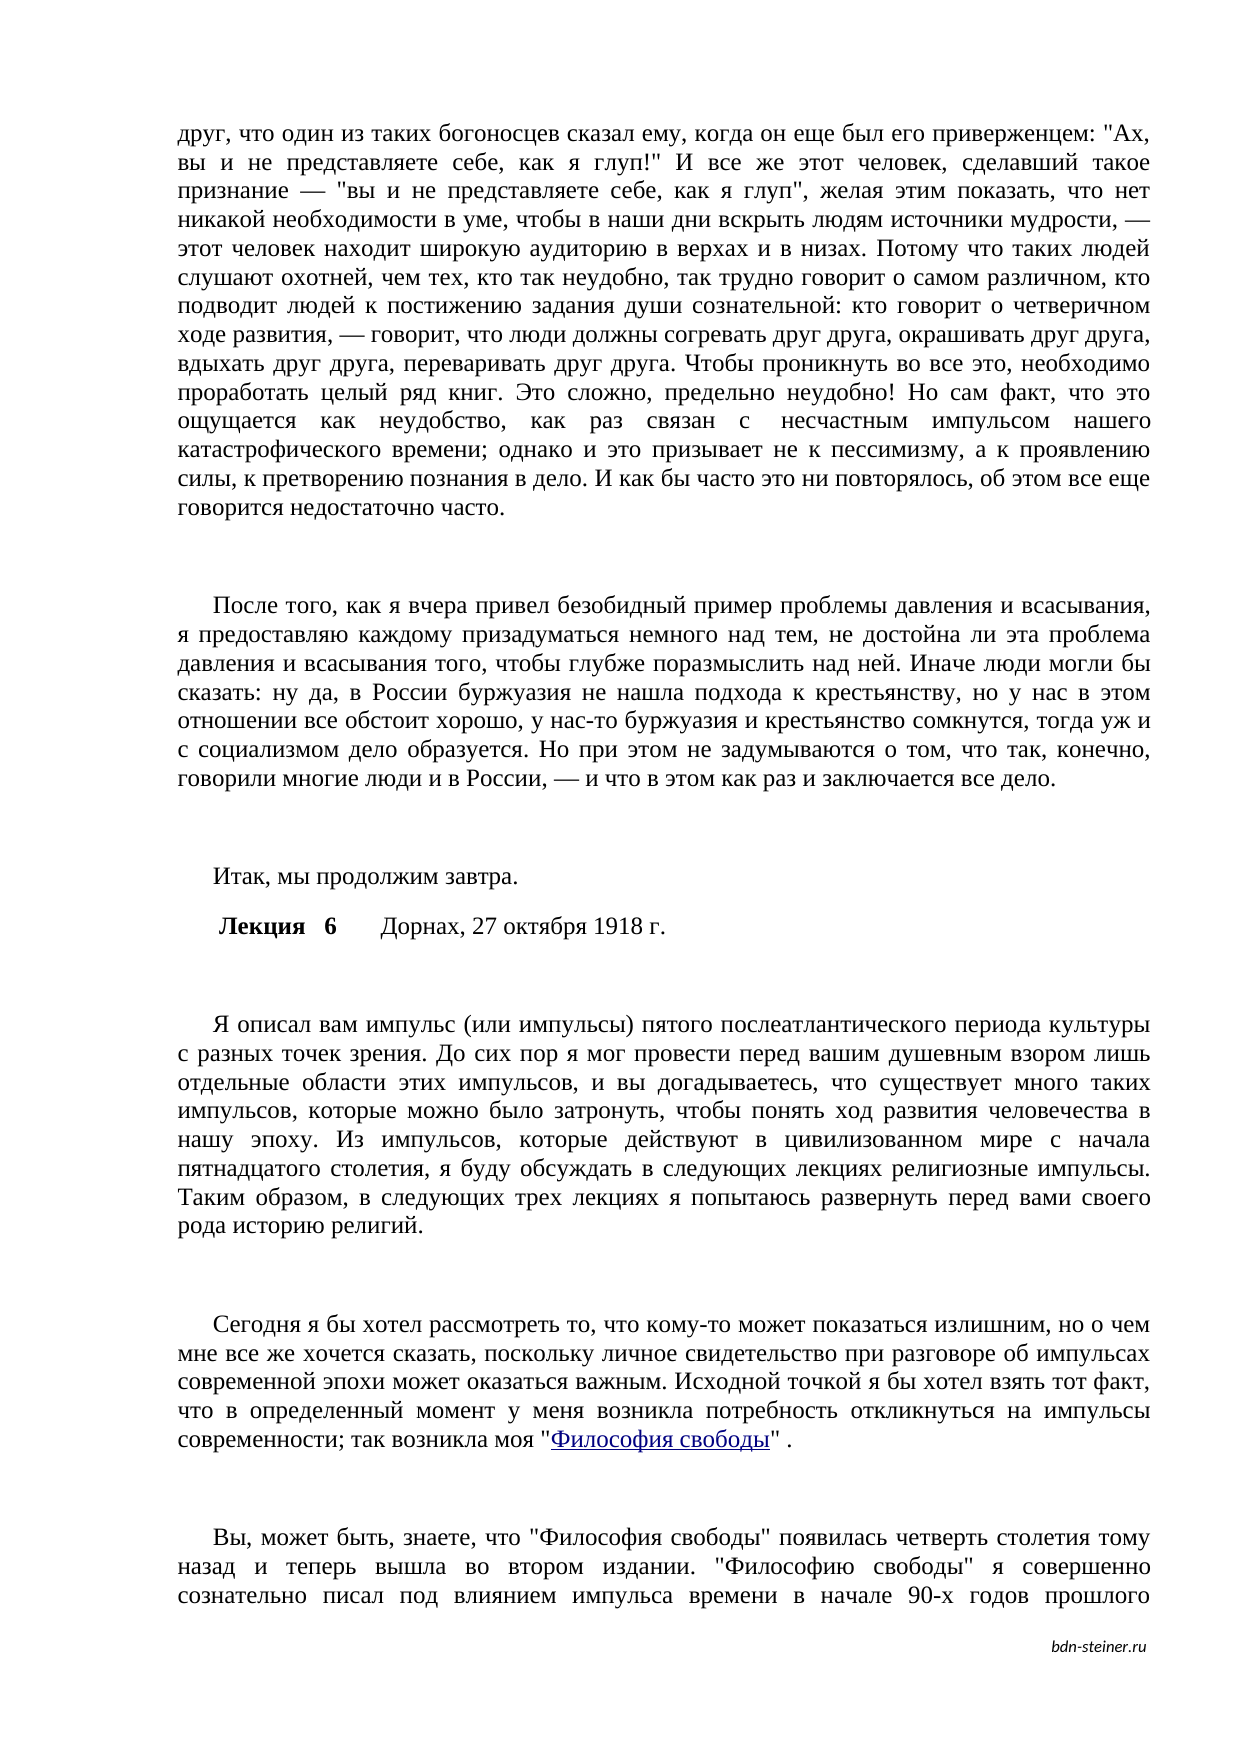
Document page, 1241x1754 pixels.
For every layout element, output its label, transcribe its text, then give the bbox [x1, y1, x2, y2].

text Лекция 6 Дорнах, 27 октября 1918 г. [177, 911, 1152, 939]
text После того, как я вчера привел безобидный пример проблемы давления и всасывания, я предоставляю каждому призадуматься немного над тем, не достойна ли эта проблема давления и всасывания того, чтобы глубже поразмыслить над ней. Иначе люди могли бы сказать: ну да, в России буржуазия не нашла подхода к крестьянству, но у нас в этом отношении все обстоит хорошо, у нас-то буржуазия и крестьянство сомкнутся, тогда уж и с социализмом дело образуется. Но при этом не задумываются о том, что так, конечно, говорили многие люди и в России, — и что в этом как раз и заключается все дело. [177, 590, 1152, 792]
text Итак, мы продолжим завтра. [177, 861, 1152, 890]
text Вы, может быть, знаете, что "Философия свободы" появилась четверть столетия тому назад и теперь вышла во втором издании. "Философию свободы" я совершенно сознательно писал под влиянием импульса времени в начале 90-х годов прошлого [177, 1522, 1152, 1609]
text Я описал вам импульс (или импульсы) пятого послеатлантического периода культуры с разных точек зрения. До сих пор я мог провести перед вашим душевным взором лишь отдельные области этих импульсов, и вы догадываетесь, что существует много таких импульсов, которые можно было затронуть, чтобы понять ход развития человечества в нашу эпоху. Из импульсов, которые действуют в цивилизованном мире с начала пятнадцатого столетия, я буду обсуждать в следующих лекциях религиозные импульсы. Таким образом, в следующих трех лекциях я попытаюсь развернуть перед вами своего рода историю религий. [177, 1009, 1152, 1239]
text друг, что один из таких богоносцев сказал ему, когда он еще был его приверженцем: "Ах, вы и не представляете себе, как я глуп!" И все же этот человек, сделавший такое признание — "вы и не представляете себе, как я глуп", желая этим показать, что нет никакой необходимости в уме, чтобы в наши дни вскрыть людям источники мудрости, — этот человек находит широкую аудиторию в верхах и в низах. Потому что таких людей слушают охотней, чем тех, кто так неудобно, так трудно говорит о самом различном, кто подводит людей к постижению задания души сознательной: кто говорит о четверичном ходе развития, — говорит, что люди должны согревать друг друга, окрашивать друг друга, вдыхать друг друга, переваривать друг друга. Чтобы проникнуть во все это, необходимо проработать целый ряд книг. Это сложно, предельно неудобно! Но сам факт, что это ощущается как неудобство, как раз связан с несчастным импульсом нашего катастрофического времени; однако и это призывает не к пессимизму, а к проявлению силы, к претворению познания в дело. И как бы часто это ни повторялось, об этом все еще говорится недостаточно часто. [177, 118, 1152, 521]
text Сегодня я бы хотел рассмотреть то, что кому-то может показаться излишним, но о чем мне все же хочется сказать, поскольку личное свидетельство при разговоре об импульсах современной эпохи может оказаться важным. Исходной точкой я бы хотел взять тот факт, что в определенный момент у меня возникла потребность откликнуться на импульсы современности; так возникла моя "Философия свободы" . [177, 1309, 1152, 1453]
